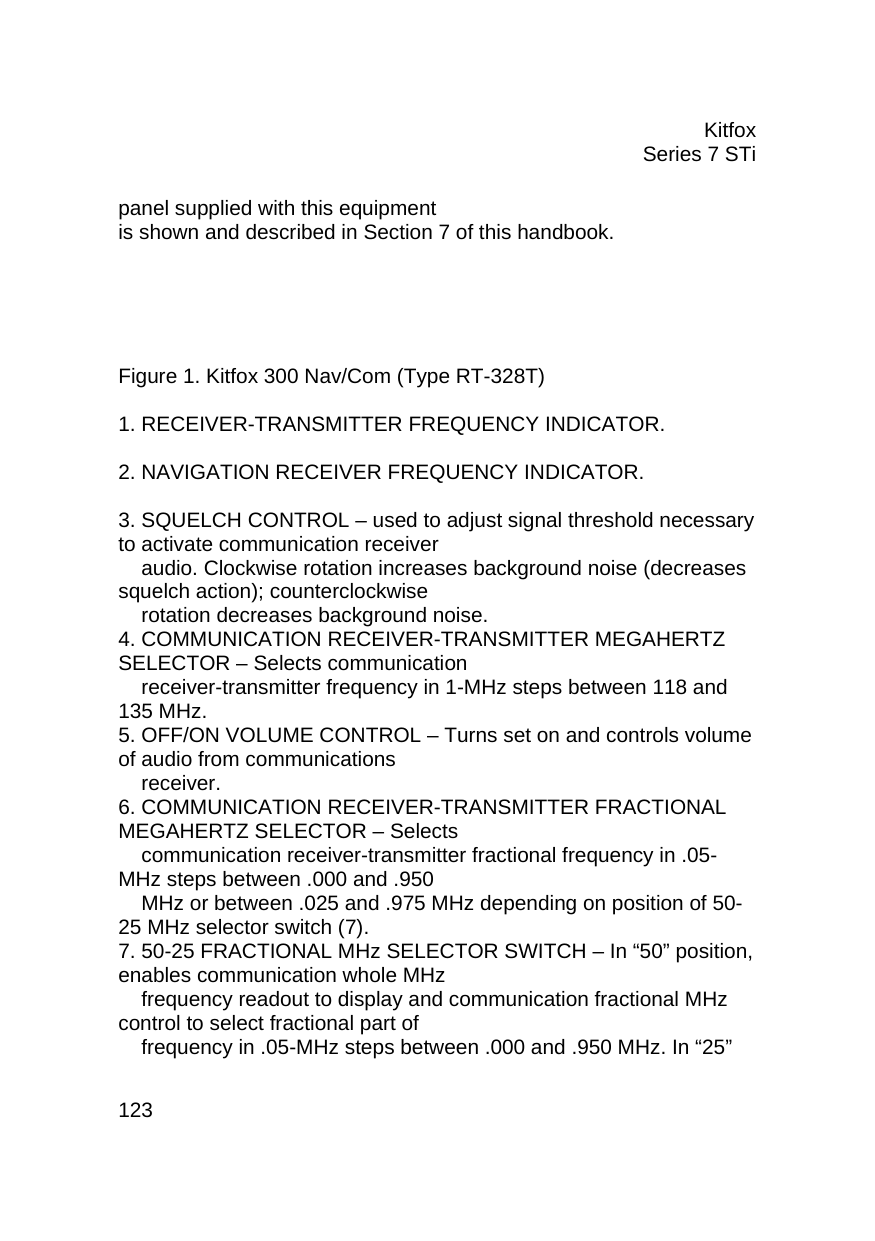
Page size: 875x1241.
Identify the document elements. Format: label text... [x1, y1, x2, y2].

text 5. OFF/ON VOLUME CONTROL – Turns set on and controls volume of audio from communications [118, 723, 756, 771]
text frequency readout to display and communication fractional MHz control to select fractional part of [118, 987, 756, 1034]
text Figure 1. Kitfox 300 Nav/Com (Type RT-328T) [118, 364, 756, 388]
text receiver-transmitter frequency in 1-MHz steps between 118 and 135 MHz. [118, 675, 756, 723]
text receiver. [118, 771, 756, 795]
text rotation decreases background noise. [118, 603, 756, 627]
text audio. Clockwise rotation increases background noise (decreases squelch action); counterclockwise [118, 555, 756, 603]
text communication receiver-transmitter fractional frequency in .05-MHz steps between .000 and .950 [118, 843, 756, 891]
text is shown and described in Section 7 of this handbook. [118, 220, 756, 244]
text panel supplied with this equipment [118, 196, 756, 220]
text 1. RECEIVER-TRANSMITTER FREQUENCY INDICATOR. [118, 412, 756, 436]
text 6. COMMUNICATION RECEIVER-TRANSMITTER FRACTIONAL MEGAHERTZ SELECTOR – Selects [118, 795, 756, 843]
text 2. NAVIGATION RECEIVER FREQUENCY INDICATOR. [118, 459, 756, 483]
text MHz or between .025 and .975 MHz depending on position of 50-25 MHz selector switch (7). [118, 891, 756, 939]
text 4. COMMUNICATION RECEIVER-TRANSMITTER MEGAHERTZ SELECTOR – Selects communication [118, 627, 756, 675]
text frequency in .05-MHz steps between .000 and .950 MHz. In “25” [118, 1034, 756, 1058]
text 3. SQUELCH CONTROL – used to adjust signal threshold necessary to activate communication receiver [118, 507, 756, 555]
text 7. 50-25 FRACTIONAL MHz SELECTOR SWITCH – In “50” position, enables communication whole MHz [118, 939, 756, 987]
